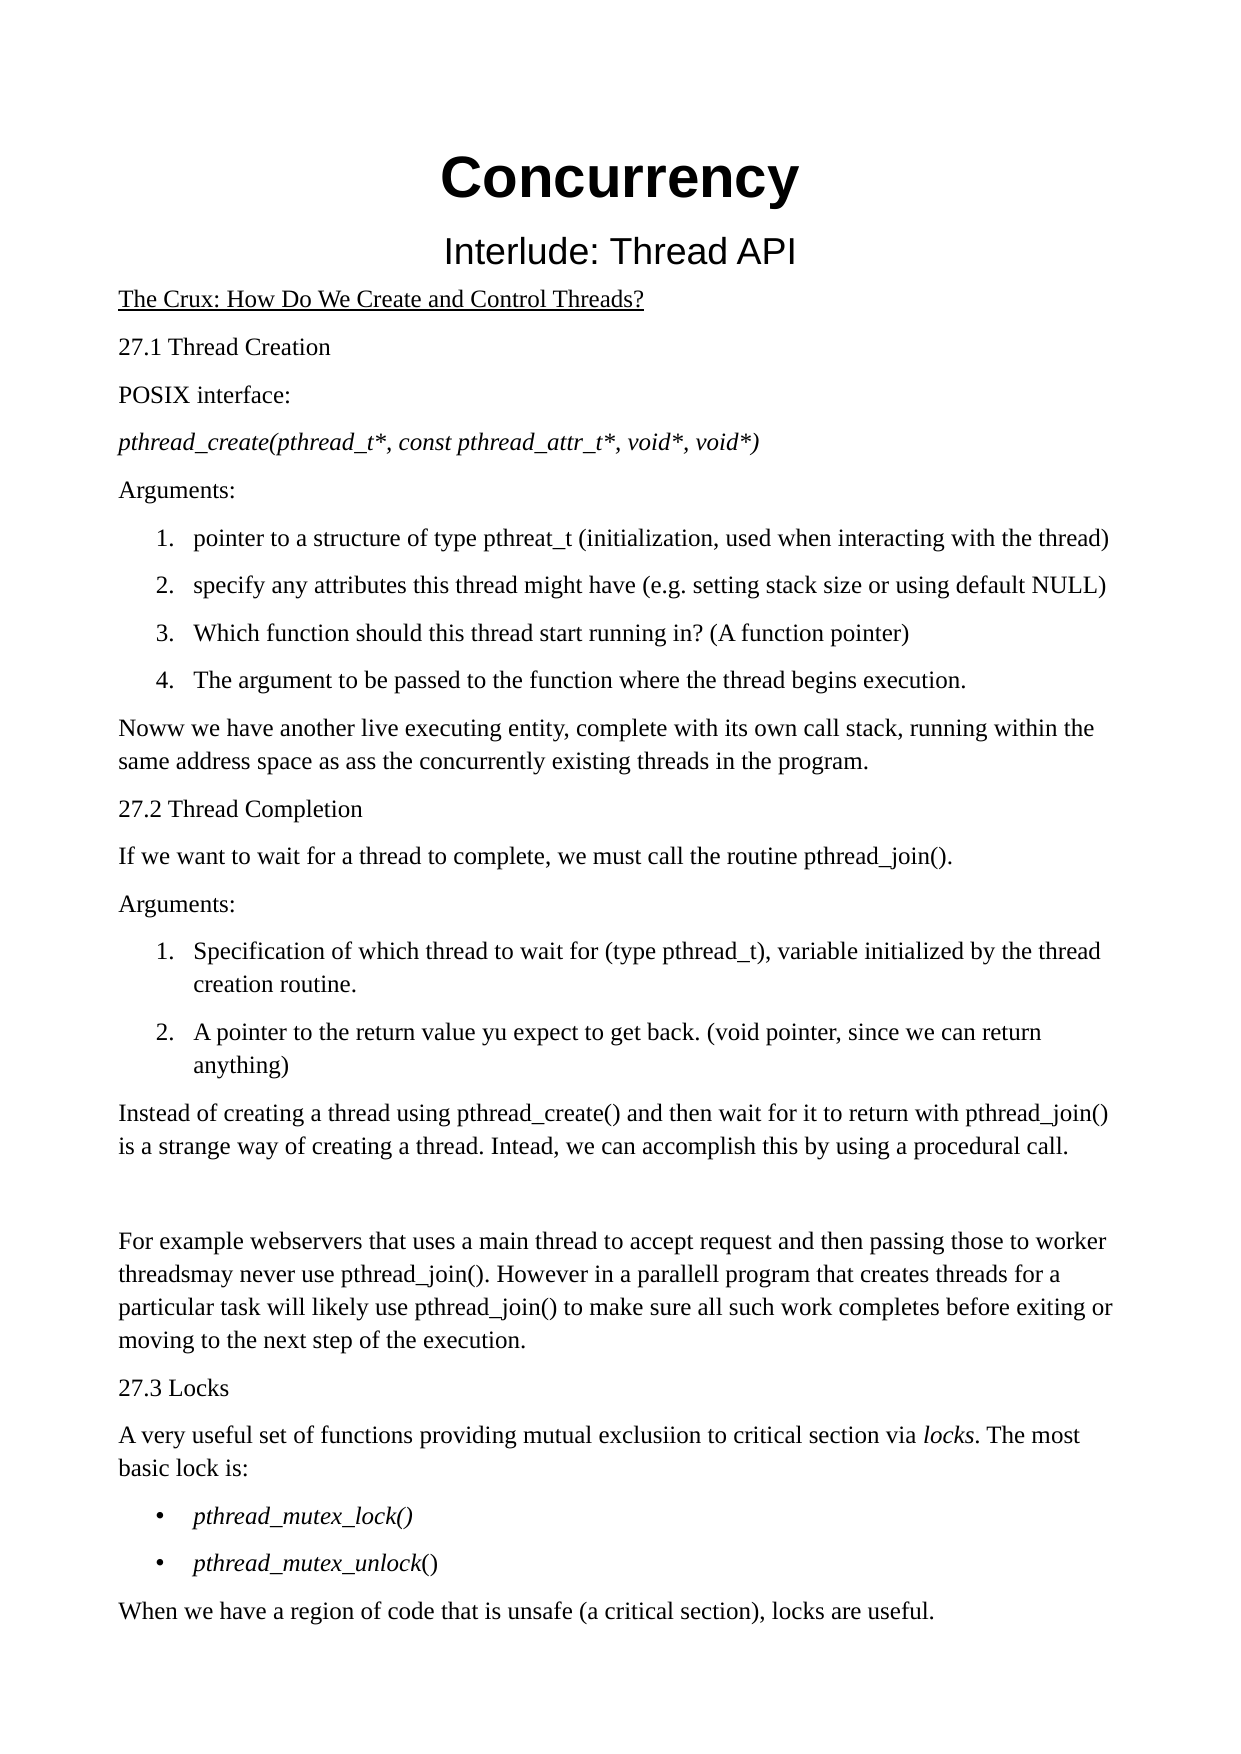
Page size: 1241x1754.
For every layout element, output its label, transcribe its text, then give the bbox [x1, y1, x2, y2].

text For example webservers that uses a main thread to accept request and then passing those to worker threadsmay never use pthread_join(). However in a parallell program that creates threads for a particular task will likely use pthread_join() to make sure all such work completes before exiting or moving to the next step of the execution. [118, 1226, 1122, 1354]
list pthread_mutex_lock() [156, 1501, 1122, 1529]
text pthread_create(pthread_t*, const pthread_attr_t*, void*, void*) [118, 427, 1122, 456]
list pointer to a structure of type pthreat_t (initialization, used when interacting with the thread) [156, 523, 1122, 551]
text Noww we have another live executing entity, complete with its own call stack, running within the same address space as ass the concurrently existing threads in the program. [118, 713, 1122, 775]
text The Crux: How Do We Create and Control Threads? [118, 284, 1122, 313]
text 27.2 Thread Completion [118, 794, 1122, 822]
text A very useful set of functions providing mutual exclusiion to critical section via locks. The most basic lock is: [118, 1420, 1122, 1482]
list Which function should this thread start running in? (A function pointer) [156, 618, 1122, 647]
text Arguments: [118, 475, 1122, 504]
text Instead of creating a thread using pthread_create() and then wait for it to return with pthread_join() is a strange way of creating a thread. Intead, we can accomplish this by using a procedural call. [118, 1098, 1122, 1159]
list A pointer to the return value yu expect to get back. (void pointer, since we can return anything) [156, 1017, 1122, 1079]
text When we have a region of code that is unsafe (a critical section), locks are useful. [118, 1596, 1122, 1625]
text POSIX interface: [118, 380, 1122, 408]
text Arguments: [118, 889, 1122, 918]
subtitle Interlude: Thread API [118, 229, 1122, 272]
list Specification of which thread to wait for (type pthread_t), variable initialized by the thread creation routine. [156, 936, 1122, 998]
text 27.3 Locks [118, 1373, 1122, 1401]
title Concurrency [118, 143, 1122, 210]
list The argument to be passed to the function where the thread begins execution. [156, 665, 1122, 694]
list specify any attributes this thread might have (e.g. setting stack size or using default NULL) [156, 570, 1122, 599]
list pthread_mutex_unlock() [156, 1548, 1122, 1577]
text 27.1 Thread Creation [118, 332, 1122, 361]
text If we want to wait for a thread to complete, we must call the routine pthread_join(). [118, 841, 1122, 870]
